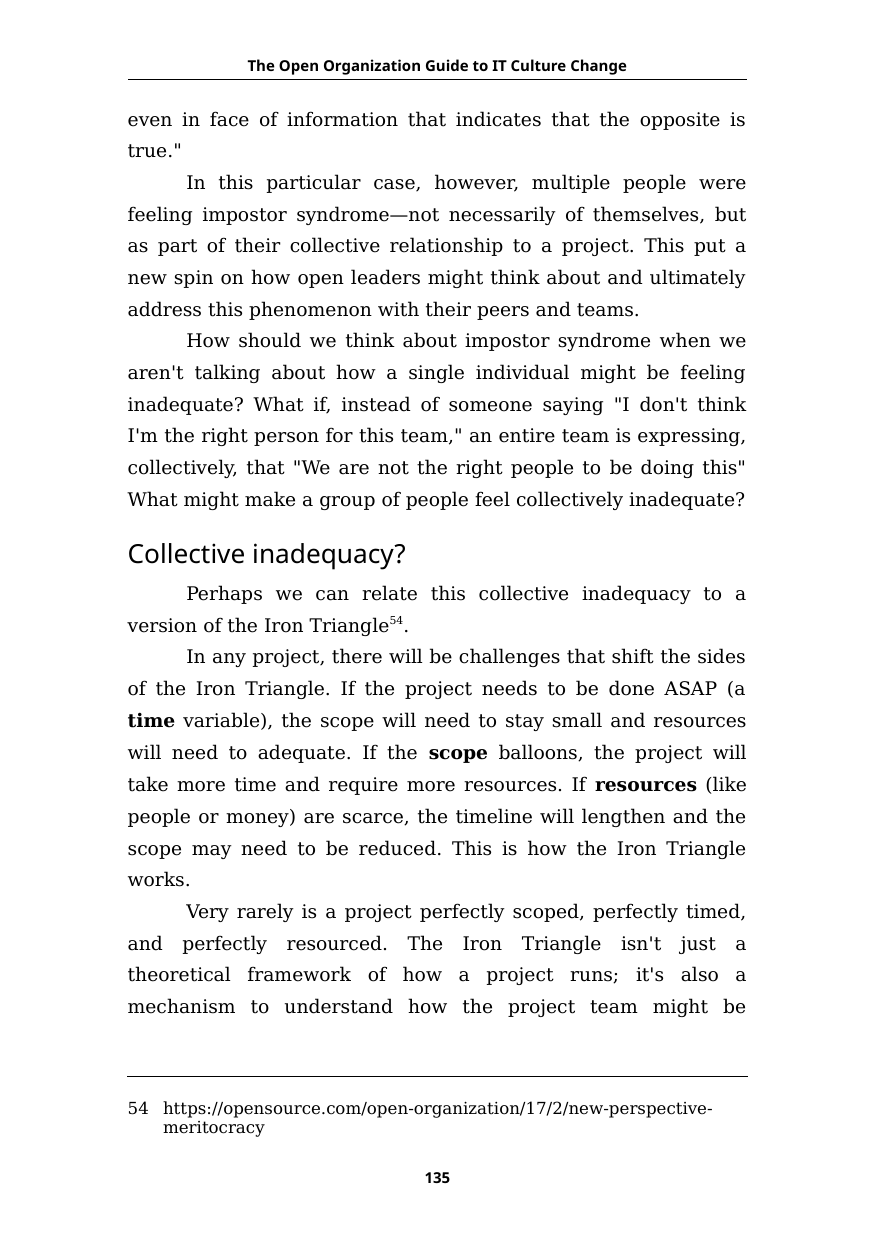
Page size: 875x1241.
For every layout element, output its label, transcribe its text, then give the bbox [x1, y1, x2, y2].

text even in face of information that indicates that the opposite is true." [127, 109, 747, 162]
text In this particular case, however, multiple people were feeling impostor syndrome—not necessarily of themselves, but as part of their collective relationship to a project. This put a new spin on how open leaders might think about and ultimately address this phenomenon with their peers and teams. [127, 172, 747, 321]
text Perhaps we can relate this collective inadequacy to a version of the Iron Triangle. [127, 583, 747, 637]
text How should we think about impostor syndrome when we aren't talking about how a single individual might be feeling inadequate? What if, instead of someone saying "I don't think I'm the right person for this team," an entire team is expressing, collectively, that "We are not the right people to be doing this" What might make a group of people feel collectively inadequate? [127, 330, 747, 511]
text In any project, there will be challenges that shift the sides of the Iron Triangle. If the project needs to be done ASAP (a time variable), the scope will need to stay small and resources will need to adequate. If the scope balloons, the project will take more time and require more resources. If resources (like people or money) are scarce, the timeline will lengthen and the scope may need to be reduced. This is how the Iron Triangle works. [127, 647, 747, 891]
text Very rarely is a project perfectly scoped, perfectly timed, and perfectly resourced. The Iron Triangle isn't just a theoretical framework of how a project runs; it's also a mechanism to understand how the project team might be [127, 901, 747, 1018]
text https://opensource.com/open-organization/17/2/new-perspective-meritocracy [127, 1099, 747, 1138]
subtitle Collective inadequacy? [127, 535, 747, 571]
